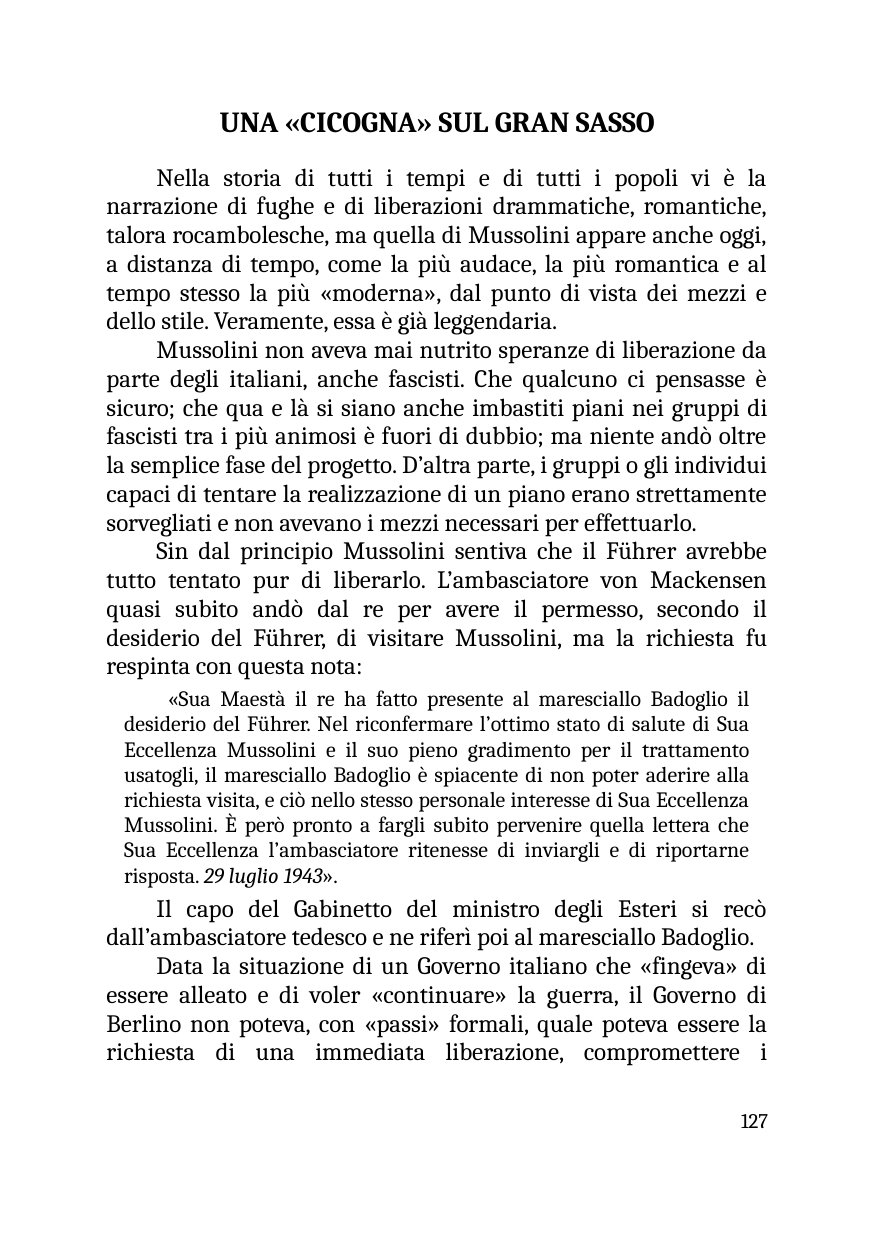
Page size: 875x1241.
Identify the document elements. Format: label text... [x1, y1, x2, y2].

text Mussolini non aveva mai nutrito speranze di liberazione da parte degli italiani, anche fascisti. Che qualcuno ci pensasse è sicuro; che qua e là si siano anche imbastiti piani nei gruppi di fascisti tra i più animosi è fuori di dubbio; ma niente andò oltre la semplice fase del progetto. D’altra parte, i gruppi o gli individui capaci di tentare la realizzazione di un piano erano strettamente sorvegliati e non avevano i mezzi necessari per effettuarlo. [106, 336, 768, 537]
subtitle UNA «CICOGNA» SUL GRAN SASSO [106, 106, 768, 140]
text Sin dal principio Mussolini sentiva che il Führer avrebbe tutto tentato pur di liberarlo. L’ambasciatore von Mackensen quasi subito andò dal re per avere il permesso, secondo il desiderio del Führer, di visitare Mussolini, ma la richiesta fu respinta con questa nota: [106, 537, 768, 681]
text Nella storia di tutti i tempi e di tutti i popoli vi è la narrazione di fughe e di liberazioni drammatiche, romantiche, talora rocambolesche, ma quella di Mussolini appare anche oggi, a distanza di tempo, come la più audace, la più romantica e al tempo stesso la più «moderna», dal punto di vista dei mezzi e dello stile. Veramente, essa è già leggendaria. [106, 163, 768, 336]
text Data la situazione di un Governo italiano che «fingeva» di essere alleato e di voler «continuare» la guerra, il Governo di Berlino non poteva, con «passi» formali, quale poteva essere la richiesta di una immediata liberazione, compromettere i [106, 952, 768, 1067]
text Il capo del Gabinetto del ministro degli Esteri si recò dall’ambasciatore tedesco e ne riferì poi al maresciallo Badoglio. [106, 894, 768, 952]
text «Sua Maestà il re ha fatto presente al maresciallo Badoglio il desiderio del Führer. Nel riconfermare l’ottimo stato di salute di Sua Eccellenza Mussolini e il suo pieno gradimento per il trattamento usatogli, il maresciallo Badoglio è spiacente di non poter aderire alla richiesta visita, e ciò nello stesso personale interesse di Sua Eccellenza Mussolini. È però pronto a fargli subito pervenire quella lettera che Sua Eccellenza l’ambasciatore ritenesse di inviargli e di riportarne risposta. 29 luglio 1943». [124, 687, 750, 888]
